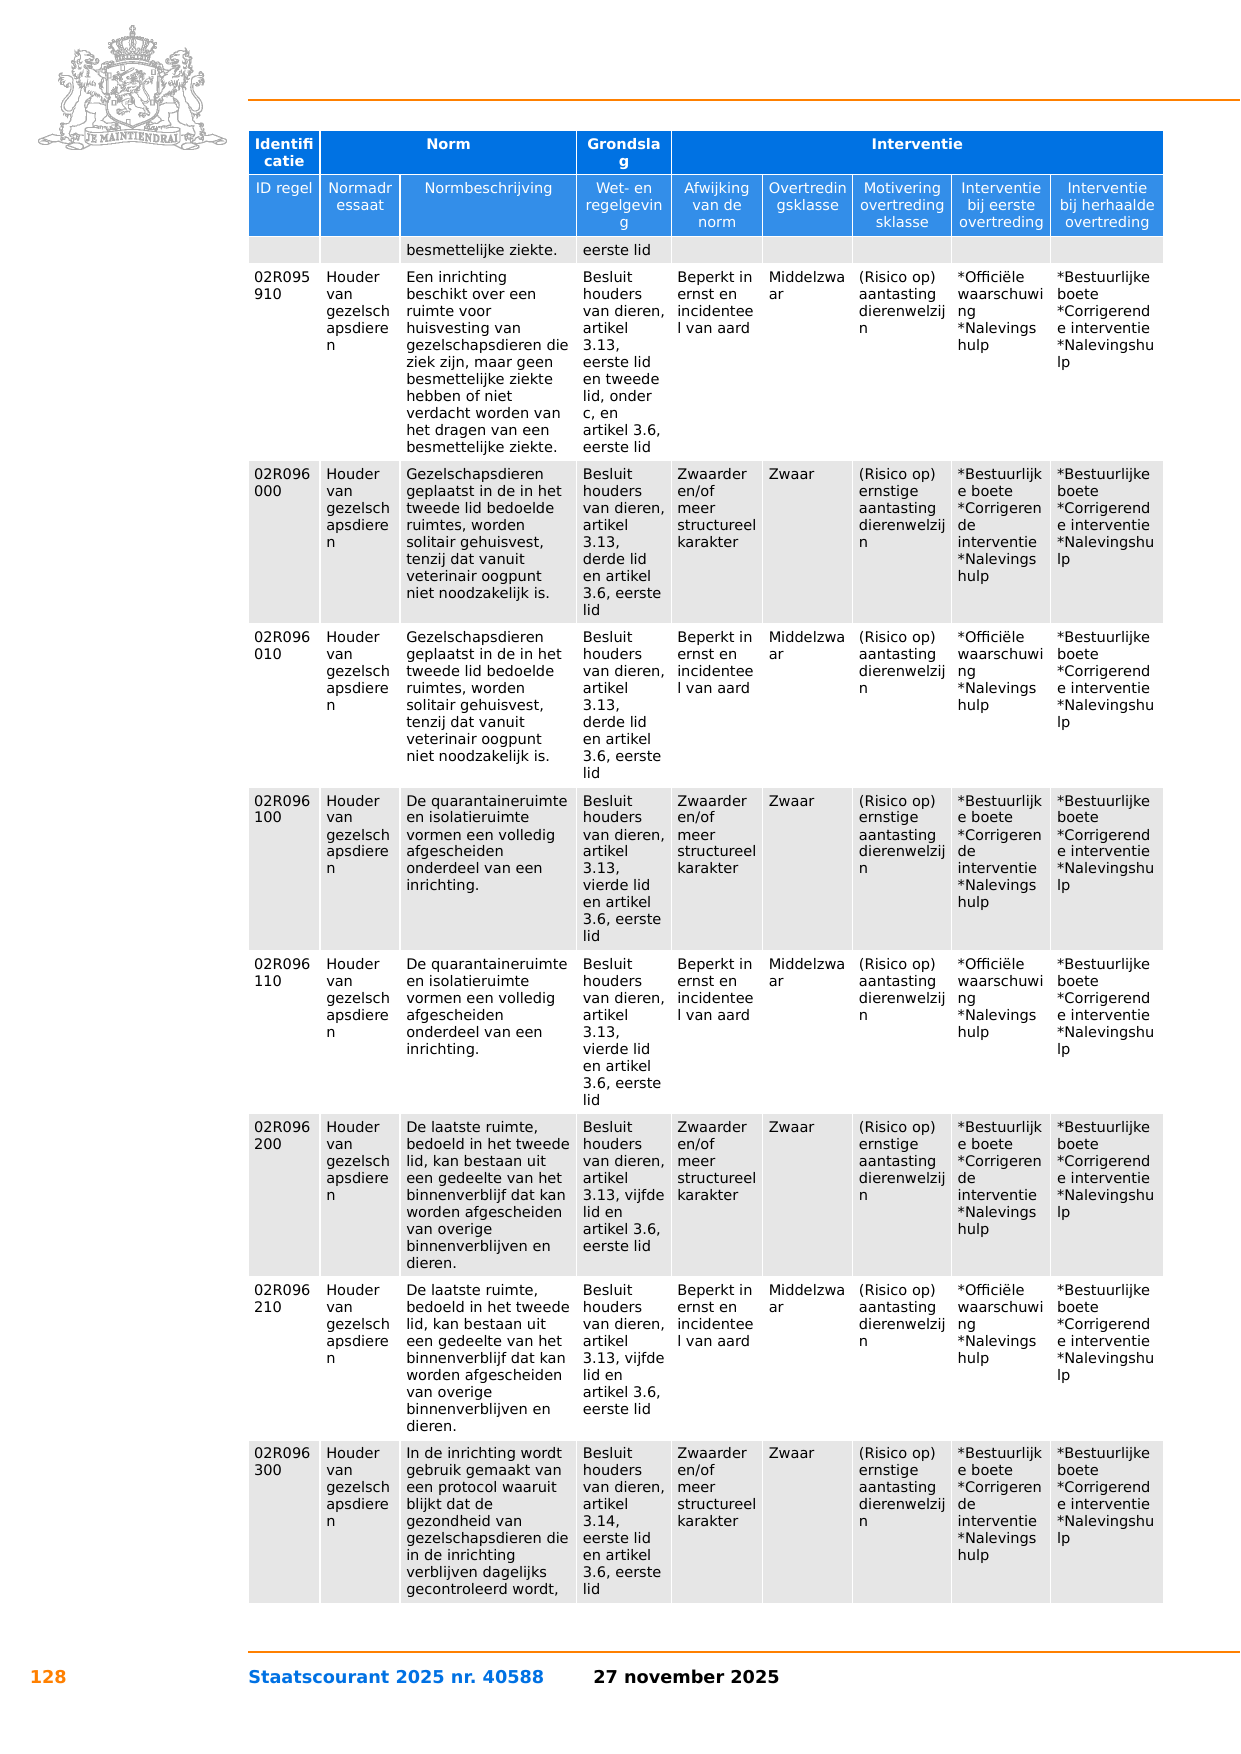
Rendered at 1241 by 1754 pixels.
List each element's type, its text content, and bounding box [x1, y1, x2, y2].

table_cell eerste lid [577, 237, 671, 263]
table_cell Interventie bij eerste overtreding [952, 175, 1050, 236]
table_cell Houder van gezelschapsdieren [321, 1278, 399, 1439]
table_header Identificatie [249, 131, 319, 174]
table_cell 02R096000 [249, 461, 319, 623]
table_cell *Bestuurlijke boete *Corrigerende interventie *Nalevingshulp [1051, 625, 1163, 787]
table_cell Middelzwaar [763, 1278, 852, 1439]
table_cell (Risico op) ernstige aantasting dierenwelzijn [853, 1114, 951, 1276]
table_header Norm [321, 131, 576, 174]
table_cell 02R096110 [249, 951, 319, 1113]
table_cell *Bestuurlijke boete *Corrigerende interventie *Nalevingshulp [1051, 1278, 1163, 1439]
table_cell Besluit houders van dieren, artikel 3.13, derde lid en artikel 3.6, eerste lid [577, 625, 671, 787]
table_cell *Bestuurlijke boete *Corrigerende interventie *Nalevingshulp [1051, 461, 1163, 623]
table_cell *Bestuurlijke boete *Corrigerende interventie *Nalevingshulp [1051, 1441, 1163, 1603]
table_cell [763, 237, 852, 263]
table_cell *Bestuurlijke boete *Corrigerende interventie *Nalevingshulp [1051, 1114, 1163, 1276]
table_cell Middelzwaar [763, 625, 852, 787]
table_cell In de inrichting wordt gebruik gemaakt van een protocol waaruit blijkt dat de gezondheid van gezelschapsdieren die in de inrichting verblijven dagelijks gecontroleerd wordt, [401, 1441, 576, 1603]
table_cell Wet- en regelgeving [577, 175, 671, 236]
table_cell Zwaarder en/of meer structureel karakter [672, 1114, 762, 1276]
table_cell 02R096200 [249, 1114, 319, 1276]
table_cell Beperkt in ernst en incidenteel van aard [672, 951, 762, 1113]
table_cell Houder van gezelschapsdieren [321, 1441, 399, 1603]
table_cell [952, 237, 1050, 263]
table_cell *Bestuurlijke boete *Corrigerende interventie *Nalevingshulp [1051, 951, 1163, 1113]
table_cell 02R096010 [249, 625, 319, 787]
table_cell *Bestuurlijke boete *Corrigerende interventie *Nalevingshulp [952, 1441, 1050, 1603]
table_cell *Officiële waarschuwing *Nalevingshulp [952, 1278, 1050, 1439]
table_cell [672, 237, 762, 263]
table_cell *Bestuurlijke boete *Corrigerende interventie *Nalevingshulp [1051, 788, 1163, 950]
table_cell Zwaarder en/of meer structureel karakter [672, 1441, 762, 1603]
picture [38, 25, 227, 150]
table_cell [1051, 237, 1163, 263]
table_cell Een inrichting beschikt over een ruimte voor huisvesting van gezelschapsdieren die ziek zijn, maar geen besmettelijke ziekte hebben of niet verdacht worden van het dragen van een besmettelijke ziekte. [401, 264, 576, 460]
table_cell De laatste ruimte, bedoeld in het tweede lid, kan bestaan uit een gedeelte van het binnenverblijf dat kan worden afgescheiden van overige binnenverblijven en dieren. [401, 1114, 576, 1276]
table_cell (Risico op) ernstige aantasting dierenwelzijn [853, 788, 951, 950]
table_cell *Bestuurlijke boete *Corrigerende interventie *Nalevingshulp [952, 788, 1050, 950]
table_cell Gezelschapsdieren geplaatst in de in het tweede lid bedoelde ruimtes, worden solitair gehuisvest, tenzij dat vanuit veterinair oogpunt niet noodzakelijk is. [401, 625, 576, 787]
table_header Interventie [672, 131, 1163, 174]
table_cell Besluit houders van dieren, artikel 3.13, vierde lid en artikel 3.6, eerste lid [577, 788, 671, 950]
table_cell Zwaarder en/of meer structureel karakter [672, 788, 762, 950]
table_cell Besluit houders van dieren, artikel 3.14, eerste lid en artikel 3.6, eerste lid [577, 1441, 671, 1603]
table_cell Besluit houders van dieren, artikel 3.13, derde lid en artikel 3.6, eerste lid [577, 461, 671, 623]
table_cell Besluit houders van dieren, artikel 3.13, eerste lid en tweede lid, onder c, en artikel 3.6, eerste lid [577, 264, 671, 460]
table_cell [853, 237, 951, 263]
table_cell Besluit houders van dieren, artikel 3.13, vierde lid en artikel 3.6, eerste lid [577, 951, 671, 1113]
table_cell Afwijking van de norm [672, 175, 762, 236]
table_cell Gezelschapsdieren geplaatst in de in het tweede lid bedoelde ruimtes, worden solitair gehuisvest, tenzij dat vanuit veterinair oogpunt niet noodzakelijk is. [401, 461, 576, 623]
table_cell Middelzwaar [763, 264, 852, 460]
table_cell Houder van gezelschapsdieren [321, 1114, 399, 1276]
table_cell Motivering overtredingsklasse [853, 175, 951, 236]
table_cell 02R096100 [249, 788, 319, 950]
table_cell Besluit houders van dieren, artikel 3.13, vijfde lid en artikel 3.6, eerste lid [577, 1278, 671, 1439]
table_cell (Risico op) aantasting dierenwelzijn [853, 951, 951, 1113]
table_cell De quarantaineruimte en isolatieruimte vormen een volledig afgescheiden onderdeel van een inrichting. [401, 788, 576, 950]
table_cell Normbeschrijving [401, 175, 576, 236]
table_cell 02R095910 [249, 264, 319, 460]
table_cell *Officiële waarschuwing *Nalevingshulp [952, 951, 1050, 1113]
table_cell (Risico op) aantasting dierenwelzijn [853, 625, 951, 787]
table_cell Normadressaat [321, 175, 399, 236]
table_cell Houder van gezelschapsdieren [321, 951, 399, 1113]
table_cell Zwaar [763, 461, 852, 623]
table_cell (Risico op) aantasting dierenwelzijn [853, 264, 951, 460]
table_cell Beperkt in ernst en incidenteel van aard [672, 1278, 762, 1439]
table_cell Besluit houders van dieren, artikel 3.13, vijfde lid en artikel 3.6, eerste lid [577, 1114, 671, 1276]
table_cell *Bestuurlijke boete *Corrigerende interventie *Nalevingshulp [952, 461, 1050, 623]
table_cell ID regel [249, 175, 319, 236]
table_cell besmettelijke ziekte. [401, 237, 576, 263]
table_cell *Bestuurlijke boete *Corrigerende interventie *Nalevingshulp [952, 1114, 1050, 1276]
table_cell 02R096210 [249, 1278, 319, 1439]
table_cell Houder van gezelschapsdieren [321, 788, 399, 950]
table_header Grondslag [577, 131, 671, 174]
table_cell Houder van gezelschapsdieren [321, 264, 399, 460]
table_cell Overtredingsklasse [763, 175, 852, 236]
table_cell Beperkt in ernst en incidenteel van aard [672, 264, 762, 460]
table_cell Houder van gezelschapsdieren [321, 461, 399, 623]
table_cell *Officiële waarschuwing *Nalevingshulp [952, 625, 1050, 787]
table_cell [249, 237, 319, 263]
table_cell (Risico op) aantasting dierenwelzijn [853, 1278, 951, 1439]
table_cell 02R096300 [249, 1441, 319, 1603]
table_cell [321, 237, 399, 263]
table_cell Beperkt in ernst en incidenteel van aard [672, 625, 762, 787]
table_cell De laatste ruimte, bedoeld in het tweede lid, kan bestaan uit een gedeelte van het binnenverblijf dat kan worden afgescheiden van overige binnenverblijven en dieren. [401, 1278, 576, 1439]
table_cell Middelzwaar [763, 951, 852, 1113]
table_cell (Risico op) ernstige aantasting dierenwelzijn [853, 461, 951, 623]
table_cell Houder van gezelschapsdieren [321, 625, 399, 787]
table_cell Interventie bij herhaalde overtreding [1051, 175, 1163, 236]
table_cell (Risico op) ernstige aantasting dierenwelzijn [853, 1441, 951, 1603]
table_cell Zwaar [763, 1114, 852, 1276]
table_cell Zwaar [763, 1441, 852, 1603]
table_cell *Bestuurlijke boete *Corrigerende interventie *Nalevingshulp [1051, 264, 1163, 460]
table_cell Zwaarder en/of meer structureel karakter [672, 461, 762, 623]
table_cell Zwaar [763, 788, 852, 950]
table_cell De quarantaineruimte en isolatieruimte vormen een volledig afgescheiden onderdeel van een inrichting. [401, 951, 576, 1113]
table_cell *Officiële waarschuwing *Nalevingshulp [952, 264, 1050, 460]
